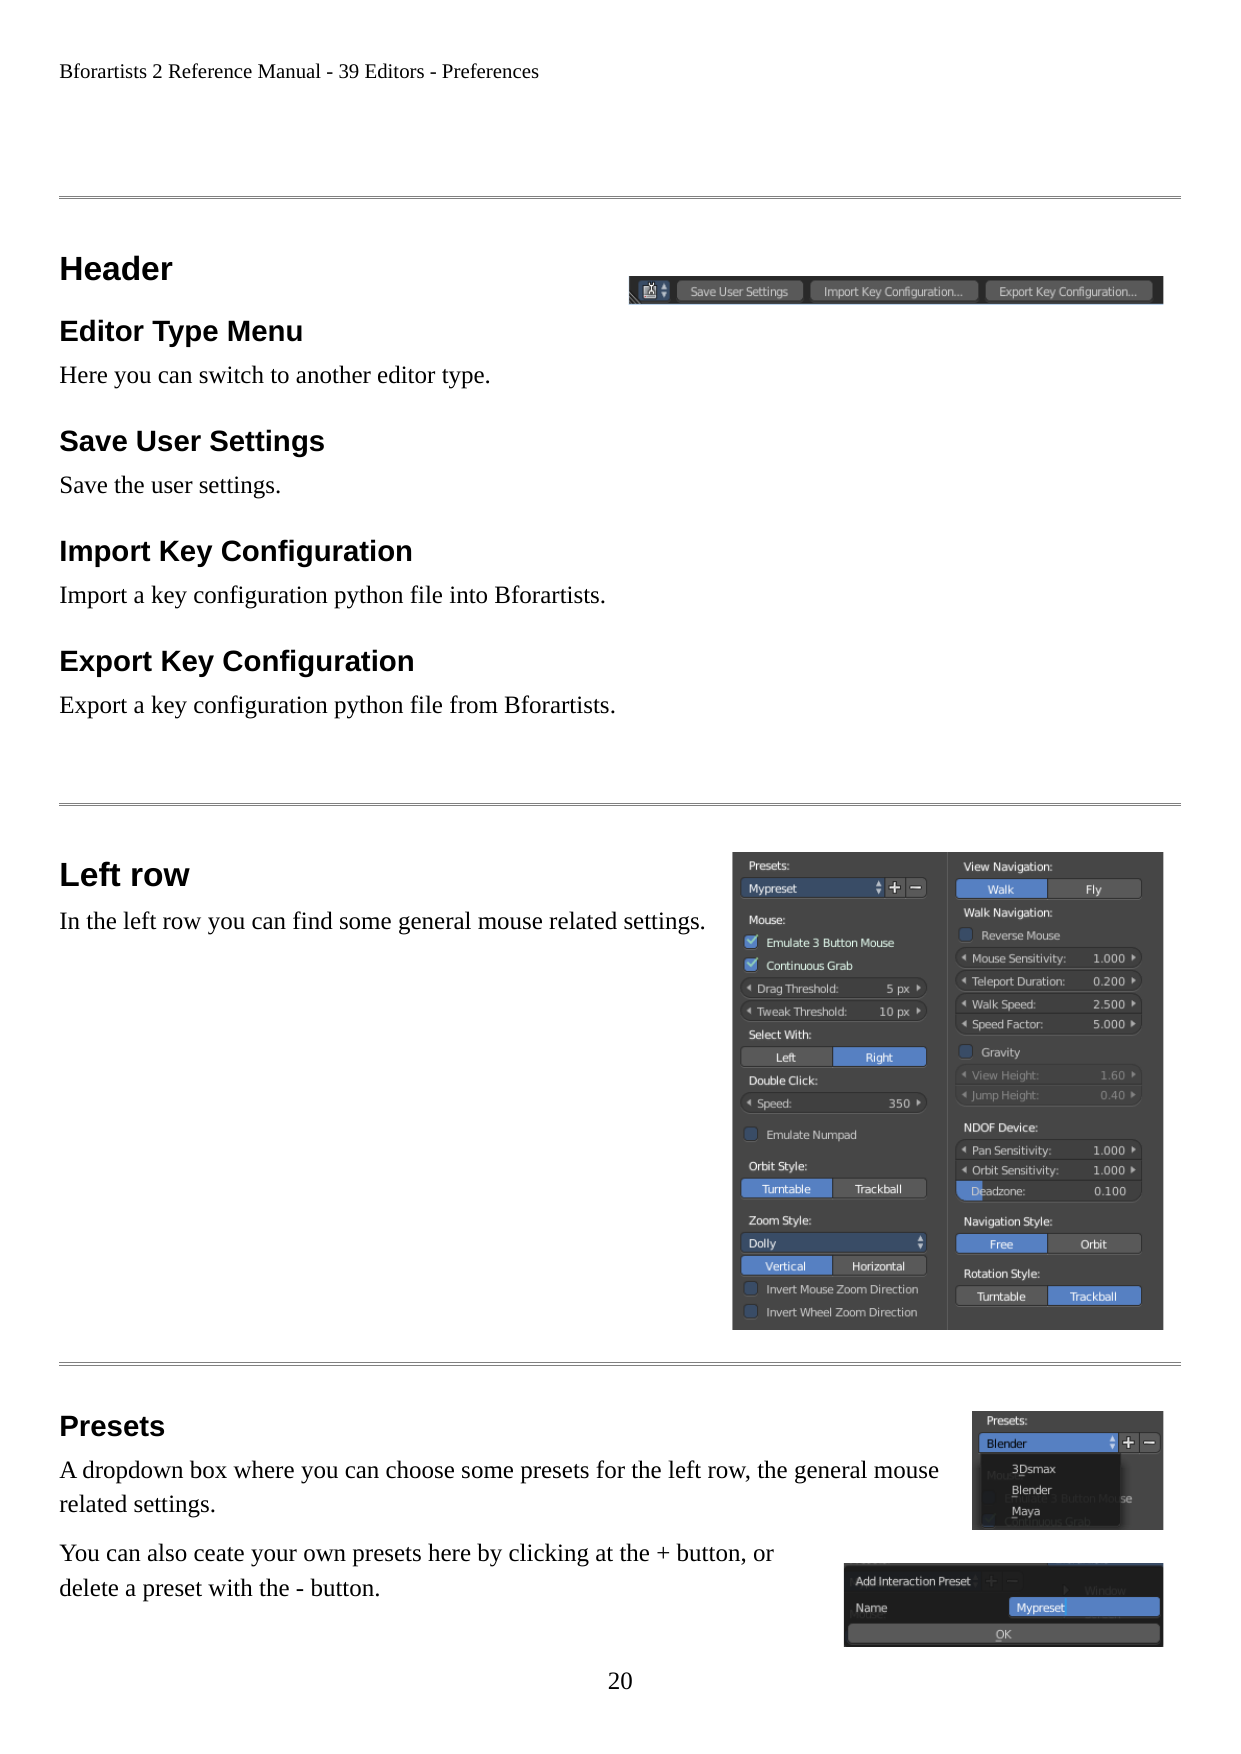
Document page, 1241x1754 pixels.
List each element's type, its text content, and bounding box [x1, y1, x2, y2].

text Import a key configuration python file into Bforartists. [59, 580, 1181, 609]
subtitle [1164, 855, 1181, 894]
text A dropdown box where you can choose some presets for the left row, the general mouse related settings. [59, 1455, 972, 1518]
subtitle Header [59, 248, 1181, 287]
picture [843, 1563, 1164, 1647]
picture [628, 276, 1164, 305]
text Here you can switch to another editor type. [59, 361, 1181, 389]
text You can also ceate your own presets here by clicking at the + button, or delete a preset with the - button. [59, 1538, 1181, 1602]
text Export a key configuration python file from Bforartists. [59, 690, 1181, 719]
picture [972, 1411, 1164, 1530]
subtitle Import Key Configuration [59, 534, 1181, 568]
subtitle Editor Type Menu [59, 314, 1181, 348]
subtitle Presets [59, 1409, 1181, 1442]
subtitle Save User Settings [59, 424, 1181, 458]
text Save the user settings. [59, 470, 1181, 499]
text In the left row you can find some general mouse related settings. [59, 906, 732, 935]
picture [732, 852, 1164, 1330]
subtitle Export Key Configuration [59, 644, 1181, 678]
subtitle Left row [59, 855, 732, 894]
